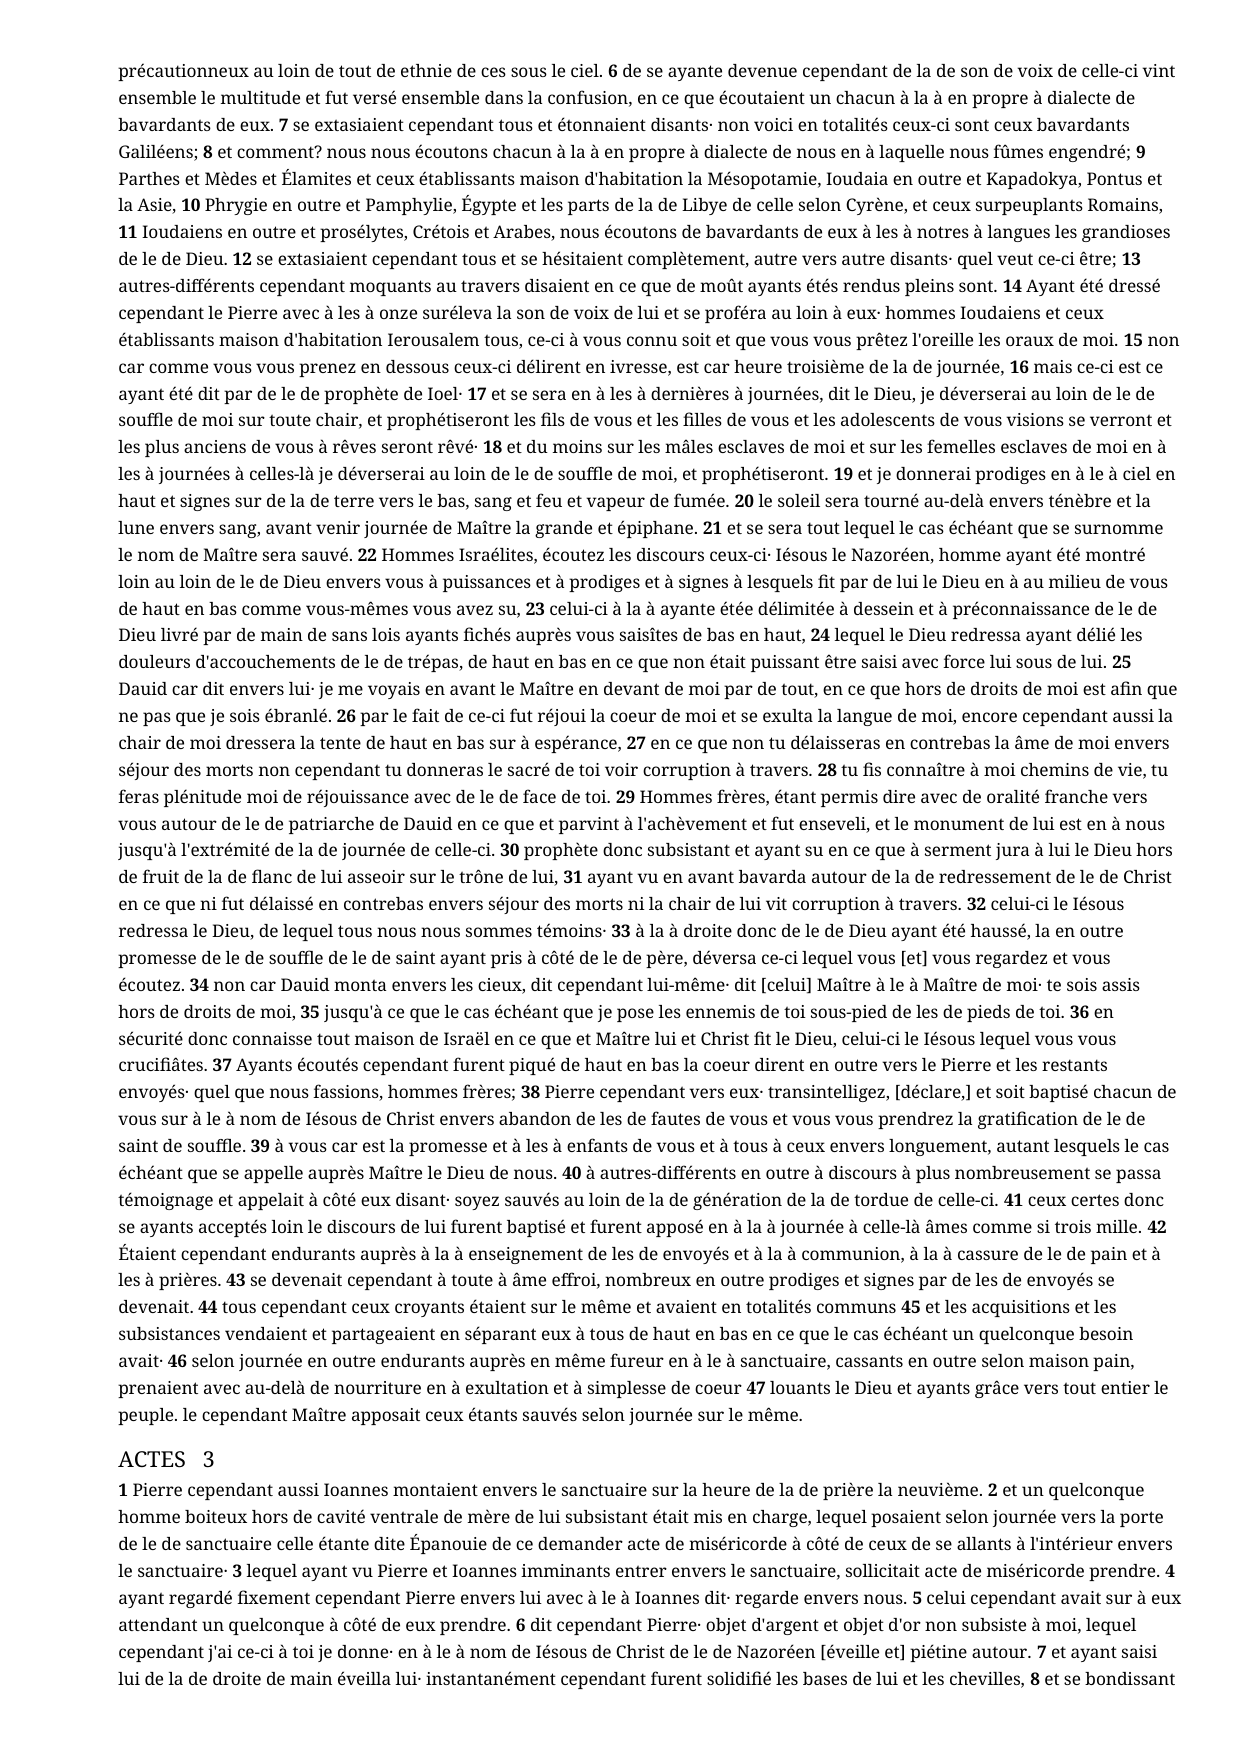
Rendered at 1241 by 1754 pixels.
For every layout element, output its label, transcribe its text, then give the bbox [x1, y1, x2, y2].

text précautionneux au loin de tout de ethnie de ces sous le ciel. 6 de se ayante devenue cependant de la de son de voix de celle-ci vint ensemble le multitude et fut versé ensemble dans la confusion, en ce que écoutaient un chacun à la à en propre à dialecte de bavardants de eux. 7 se extasiaient cependant tous et étonnaient disants· non voici en totalités ceux-ci sont ceux bavardants Galiléens; 8 et comment? nous nous écoutons chacun à la à en propre à dialecte de nous en à laquelle nous fûmes engendré; 9 Parthes et Mèdes et Élamites et ceux établissants maison d'habitation la Mésopotamie, Ioudaia en outre et Kapadokya, Pontus et la Asie, 10 Phrygie en outre et Pamphylie, Égypte et les parts de la de Libye de celle selon Cyrène, et ceux surpeuplants Romains, 11 Ioudaiens en outre et prosélytes, Crétois et Arabes, nous écoutons de bavardants de eux à les à notres à langues les grandioses de le de Dieu. 12 se extasiaient cependant tous et se hésitaient complètement, autre vers autre disants· quel veut ce-ci être; 13 autres-différents cependant moquants au travers disaient en ce que de moût ayants étés rendus pleins sont. 14 Ayant été dressé cependant le Pierre avec à les à onze suréleva la son de voix de lui et se proféra au loin à eux· hommes Ioudaiens et ceux établissants maison d'habitation Ierousalem tous, ce-ci à vous connu soit et que vous vous prêtez l'oreille les oraux de moi. 15 non car comme vous vous prenez en dessous ceux-ci délirent en ivresse, est car heure troisième de la de journée, 16 mais ce-ci est ce ayant été dit par de le de prophète de Ioel· 17 et se sera en à les à dernières à journées, dit le Dieu, je déverserai au loin de le de souffle de moi sur toute chair, et prophétiseront les fils de vous et les filles de vous et les adolescents de vous visions se verront et les plus anciens de vous à rêves seront rêvé· 18 et du moins sur les mâles esclaves de moi et sur les femelles esclaves de moi en à les à journées à celles-là je déverserai au loin de le de souffle de moi, et prophétiseront. 19 et je donnerai prodiges en à le à ciel en haut et signes sur de la de terre vers le bas, sang et feu et vapeur de fumée. 20 le soleil sera tourné au-delà envers ténèbre et la lune envers sang, avant venir journée de Maître la grande et épiphane. 21 et se sera tout lequel le cas échéant que se surnomme le nom de Maître sera sauvé. 22 Hommes Israélites, écoutez les discours ceux-ci· Iésous le Nazoréen, homme ayant été montré loin au loin de le de Dieu envers vous à puissances et à prodiges et à signes à lesquels fit par de lui le Dieu en à au milieu de vous de haut en bas comme vous-mêmes vous avez su, 23 celui-ci à la à ayante étée délimitée à dessein et à préconnaissance de le de Dieu livré par de main de sans lois ayants fichés auprès vous saisîtes de bas en haut, 24 lequel le Dieu redressa ayant délié les douleurs d'accouchements de le de trépas, de haut en bas en ce que non était puissant être saisi avec force lui sous de lui. 25 Dauid car dit envers lui· je me voyais en avant le Maître en devant de moi par de tout, en ce que hors de droits de moi est afin que ne pas que je sois ébranlé. 26 par le fait de ce-ci fut réjoui la coeur de moi et se exulta la langue de moi, encore cependant aussi la chair de moi dressera la tente de haut en bas sur à espérance, 27 en ce que non tu délaisseras en contrebas la âme de moi envers séjour des morts non cependant tu donneras le sacré de toi voir corruption à travers. 28 tu fis connaître à moi chemins de vie, tu feras plénitude moi de réjouissance avec de le de face de toi. 29 Hommes frères, étant permis dire avec de oralité franche vers vous autour de le de patriarche de Dauid en ce que et parvint à l'achèvement et fut enseveli, et le monument de lui est en à nous jusqu'à l'extrémité de la de journée de celle-ci. 30 prophète donc subsistant et ayant su en ce que à serment jura à lui le Dieu hors de fruit de la de flanc de lui asseoir sur le trône de lui, 31 ayant vu en avant bavarda autour de la de redressement de le de Christ en ce que ni fut délaissé en contrebas envers séjour des morts ni la chair de lui vit corruption à travers. 32 celui-ci le Iésous redressa le Dieu, de lequel tous nous nous sommes témoins· 33 à la à droite donc de le de Dieu ayant été haussé, la en outre promesse de le de souffle de le de saint ayant pris à côté de le de père, déversa ce-ci lequel vous [et] vous regardez et vous écoutez. 34 non car Dauid monta envers les cieux, dit cependant lui-même· dit [celui] Maître à le à Maître de moi· te sois assis hors de droits de moi, 35 jusqu'à ce que le cas échéant que je pose les ennemis de toi sous-pied de les de pieds de toi. 36 en sécurité donc connaisse tout maison de Israël en ce que et Maître lui et Christ fit le Dieu, celui-ci le Iésous lequel vous vous crucifiâtes. 37 Ayants écoutés cependant furent piqué de haut en bas la coeur dirent en outre vers le Pierre et les restants envoyés· quel que nous fassions, hommes frères; 38 Pierre cependant vers eux· transintelligez, [déclare,] et soit baptisé chacun de vous sur à le à nom de Iésous de Christ envers abandon de les de fautes de vous et vous vous prendrez la gratification de le de saint de souffle. 39 à vous car est la promesse et à les à enfants de vous et à tous à ceux envers longuement, autant lesquels le cas échéant que se appelle auprès Maître le Dieu de nous. 40 à autres-différents en outre à discours à plus nombreusement se passa témoignage et appelait à côté eux disant· soyez sauvés au loin de la de génération de la de tordue de celle-ci. 41 ceux certes donc se ayants acceptés loin le discours de lui furent baptisé et furent apposé en à la à journée à celle-là âmes comme si trois mille. 42 Étaient cependant endurants auprès à la à enseignement de les de envoyés et à la à communion, à la à cassure de le de pain et à les à prières. 43 se devenait cependant à toute à âme effroi, nombreux en outre prodiges et signes par de les de envoyés se devenait. 44 tous cependant ceux croyants étaient sur le même et avaient en totalités communs 45 et les acquisitions et les subsistances vendaient et partageaient en séparant eux à tous de haut en bas en ce que le cas échéant un quelconque besoin avait· 46 selon journée en outre endurants auprès en même fureur en à le à sanctuaire, cassants en outre selon maison pain, prenaient avec au-delà de nourriture en à exultation et à simplesse de coeur 47 louants le Dieu et ayants grâce vers tout entier le peuple. le cependant Maître apposait ceux étants sauvés selon journée sur le même. [118, 59, 1181, 1426]
text 1 Pierre cependant aussi Ioannes montaient envers le sanctuaire sur la heure de la de prière la neuvième. 2 et un quelconque homme boiteux hors de cavité ventrale de mère de lui subsistant était mis en charge, lequel posaient selon journée vers la porte de le de sanctuaire celle étante dite Épanouie de ce demander acte de miséricorde à côté de ceux de se allants à l'intérieur envers le sanctuaire· 3 lequel ayant vu Pierre et Ioannes imminants entrer envers le sanctuaire, sollicitait acte de miséricorde prendre. 4 ayant regardé fixement cependant Pierre envers lui avec à le à Ioannes dit· regarde envers nous. 5 celui cependant avait sur à eux attendant un quelconque à côté de eux prendre. 6 dit cependant Pierre· objet d'argent et objet d'or non subsiste à moi, lequel cependant j'ai ce-ci à toi je donne· en à le à nom de Iésous de Christ de le de Nazoréen [éveille et] piétine autour. 7 et ayant saisi lui de la de droite de main éveilla lui· instantanément cependant furent solidifié les bases de lui et les chevilles, 8 et se bondissant [118, 1478, 1181, 1690]
text ACTES 3 [118, 1444, 1181, 1474]
